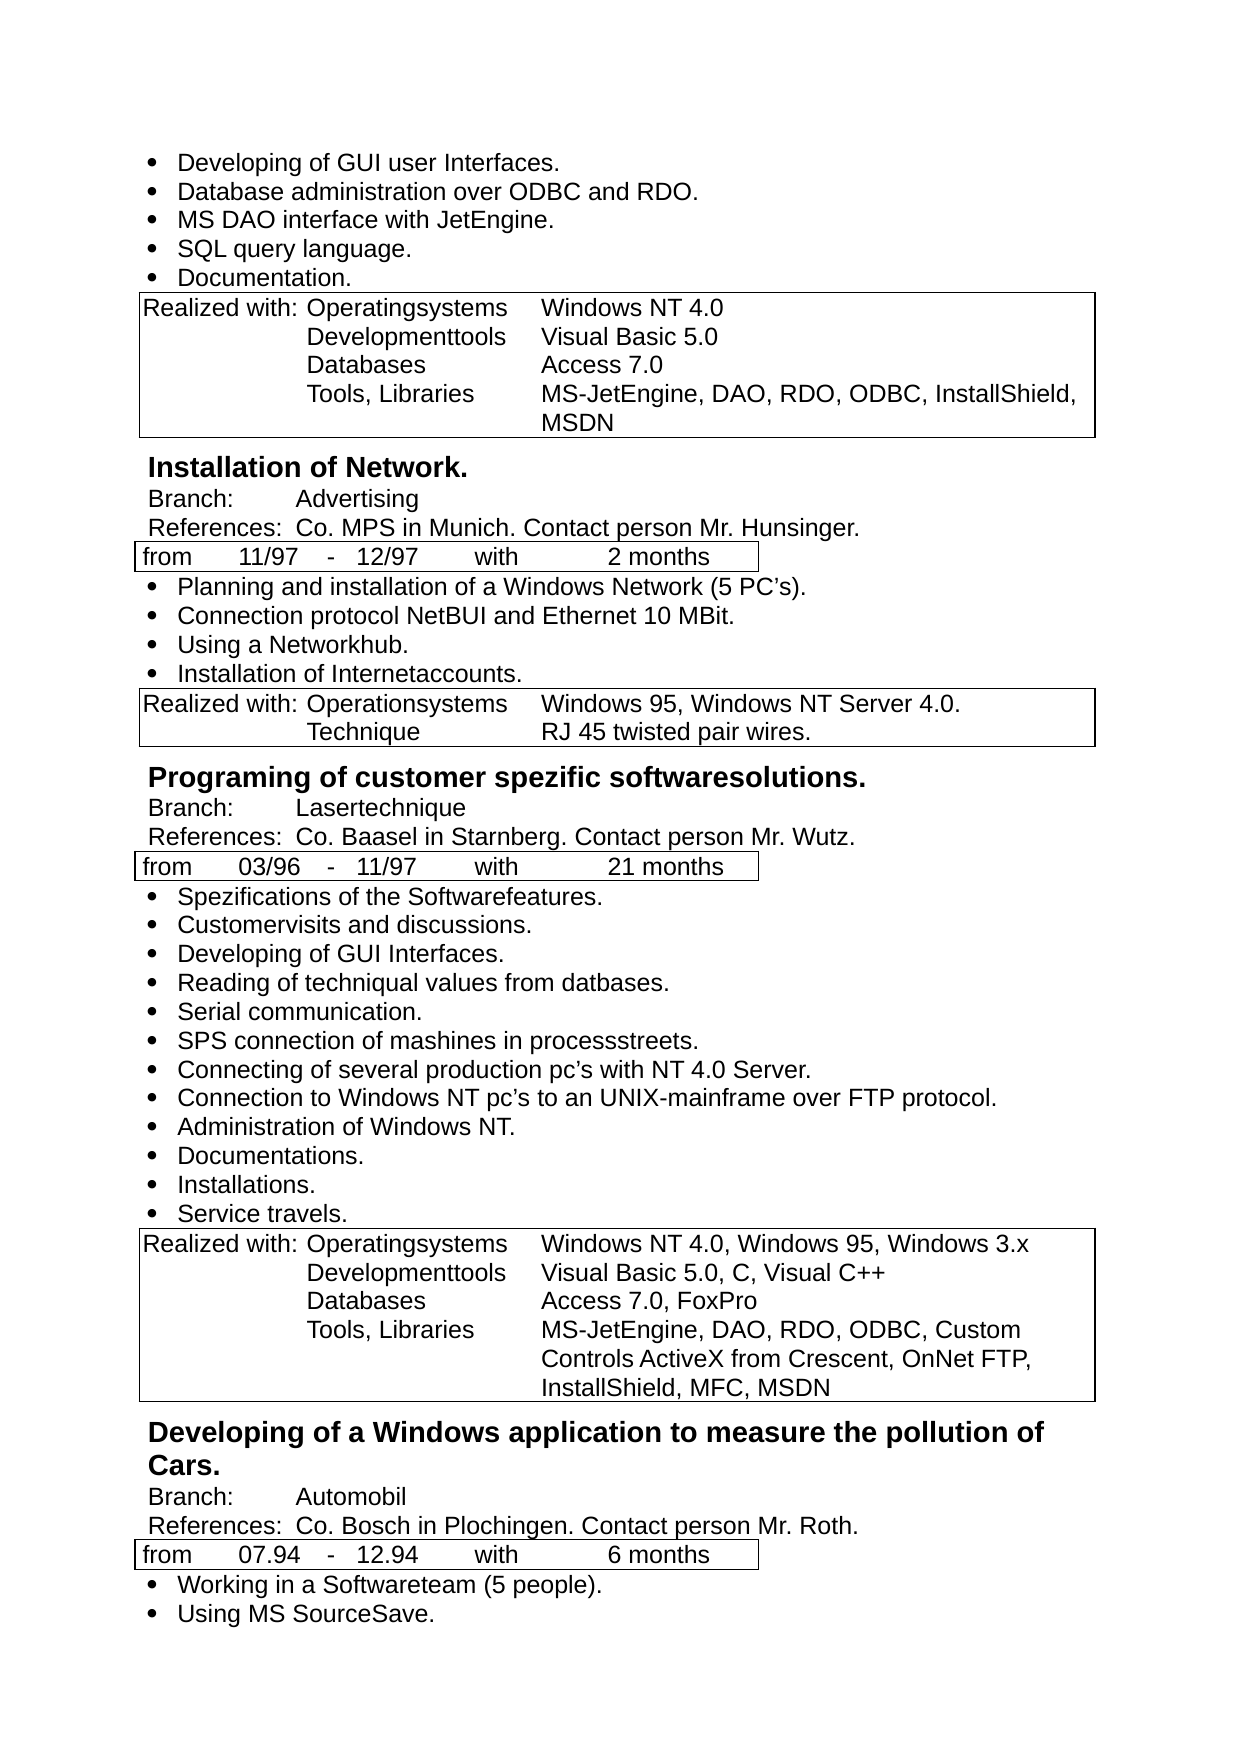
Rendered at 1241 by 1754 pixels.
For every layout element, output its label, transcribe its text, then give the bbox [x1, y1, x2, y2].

table_cell [140, 1286, 303, 1315]
table_header with [467, 852, 600, 880]
list Documentations. [148, 1141, 1104, 1170]
table_header 11/97 [349, 852, 467, 880]
table_header 11/97 [231, 542, 319, 571]
list Reading of techniqual values from datbases. [148, 968, 1104, 997]
list Administration of Windows NT. [148, 1112, 1104, 1141]
list Database administration over ODBC and RDO. [148, 176, 1104, 205]
table_header with [467, 1540, 600, 1569]
table_cell Developmenttools [303, 1258, 538, 1286]
list MS DAO interface with JetEngine. [148, 205, 1104, 234]
table_cell Databases [303, 1286, 538, 1315]
table_header 21 months [600, 852, 758, 880]
table_cell Visual Basic 5.0 [538, 322, 1094, 350]
list Developing of GUI user Interfaces. [148, 148, 1104, 176]
table_cell [140, 1315, 303, 1401]
list Serial communication. [148, 997, 1104, 1026]
table_header from [136, 852, 231, 880]
list Spezifications of the Softwarefeatures. [148, 881, 1104, 910]
text Branch: Advertising [148, 484, 1104, 512]
table_cell [140, 322, 303, 350]
list Documentation. [148, 263, 1104, 292]
table_cell Technique [303, 717, 538, 746]
table_cell [140, 1258, 303, 1286]
table_header with [467, 542, 600, 571]
table_cell [140, 350, 303, 379]
table_cell Databases [303, 350, 538, 379]
table_header 03/96 [231, 852, 319, 880]
list Customervisits and discussions. [148, 910, 1104, 939]
table_header Realized with: [140, 293, 303, 322]
list SQL query language. [148, 234, 1104, 263]
table_header - [319, 542, 349, 571]
table_header 6 months [600, 1540, 758, 1569]
table_header Windows NT 4.0, Windows 95, Windows 3.x [538, 1229, 1094, 1257]
table_cell Access 7.0, FoxPro [538, 1286, 1094, 1315]
list Connection to Windows NT pc’s to an UNIX-mainframe over FTP protocol. [148, 1083, 1104, 1112]
list Installations. [148, 1170, 1104, 1199]
table_header Windows NT 4.0 [538, 293, 1094, 322]
table_header Operatingsystems [303, 293, 538, 322]
table_cell RJ 45 twisted pair wires. [538, 717, 1094, 746]
table_cell [140, 379, 303, 437]
list Using a Networkhub. [148, 630, 1104, 659]
table_header - [319, 852, 349, 880]
table_cell Visual Basic 5.0, C, Visual C++ [538, 1258, 1094, 1286]
table_header Windows 95, Windows NT Server 4.0. [538, 689, 1094, 717]
list Connection protocol NetBUI and Ethernet 10 MBit. [148, 601, 1104, 630]
table_cell MS-JetEngine, DAO, RDO, ODBC, InstallShield, MSDN [538, 379, 1094, 437]
list Service travels. [148, 1199, 1104, 1228]
text Branch: Lasertechnique [148, 793, 1104, 822]
table_header Operationsystems [303, 689, 538, 717]
table_header from [136, 542, 231, 571]
table_cell Access 7.0 [538, 350, 1094, 379]
table_header Operatingsystems [303, 1229, 538, 1257]
subtitle Programing of customer spezific softwaresolutions. [148, 759, 1104, 793]
table_cell MS-JetEngine, DAO, RDO, ODBC, Custom Controls ActiveX from Crescent, OnNet FTP, InstallShield, MFC, MSDN [538, 1315, 1094, 1401]
table_header 12.94 [349, 1540, 467, 1569]
table_cell Tools, Libraries [303, 1315, 538, 1401]
text References: Co. MPS in Munich. Contact person Mr. Hunsinger. [148, 512, 1104, 541]
list Installation of Internetaccounts. [148, 659, 1104, 687]
table_header - [319, 1540, 349, 1569]
table_cell Tools, Libraries [303, 379, 538, 437]
list Using MS SourceSave. [148, 1599, 1104, 1628]
table_header from [136, 1540, 231, 1569]
list Planning and installation of a Windows Network (5 PC’s). [148, 572, 1104, 601]
table_header Realized with: [140, 1229, 303, 1257]
table_header 07.94 [231, 1540, 319, 1569]
text References: Co. Baasel in Starnberg. Contact person Mr. Wutz. [148, 822, 1104, 851]
list SPS connection of mashines in processstreets. [148, 1026, 1104, 1054]
table_cell [140, 717, 303, 746]
list Working in a Softwareteam (5 people). [148, 1570, 1104, 1599]
table_header 12/97 [349, 542, 467, 571]
list Developing of GUI Interfaces. [148, 939, 1104, 968]
list Connecting of several production pc’s with NT 4.0 Server. [148, 1054, 1104, 1083]
text Branch: Automobil [148, 1482, 1104, 1511]
subtitle Developing of a Windows application to measure the pollution of Cars. [148, 1415, 1104, 1482]
table_header 2 months [600, 542, 758, 571]
subtitle Installation of Network. [148, 450, 1104, 484]
text References: Co. Bosch in Plochingen. Contact person Mr. Roth. [148, 1511, 1104, 1539]
table_header Realized with: [140, 689, 303, 717]
table_cell Developmenttools [303, 322, 538, 350]
